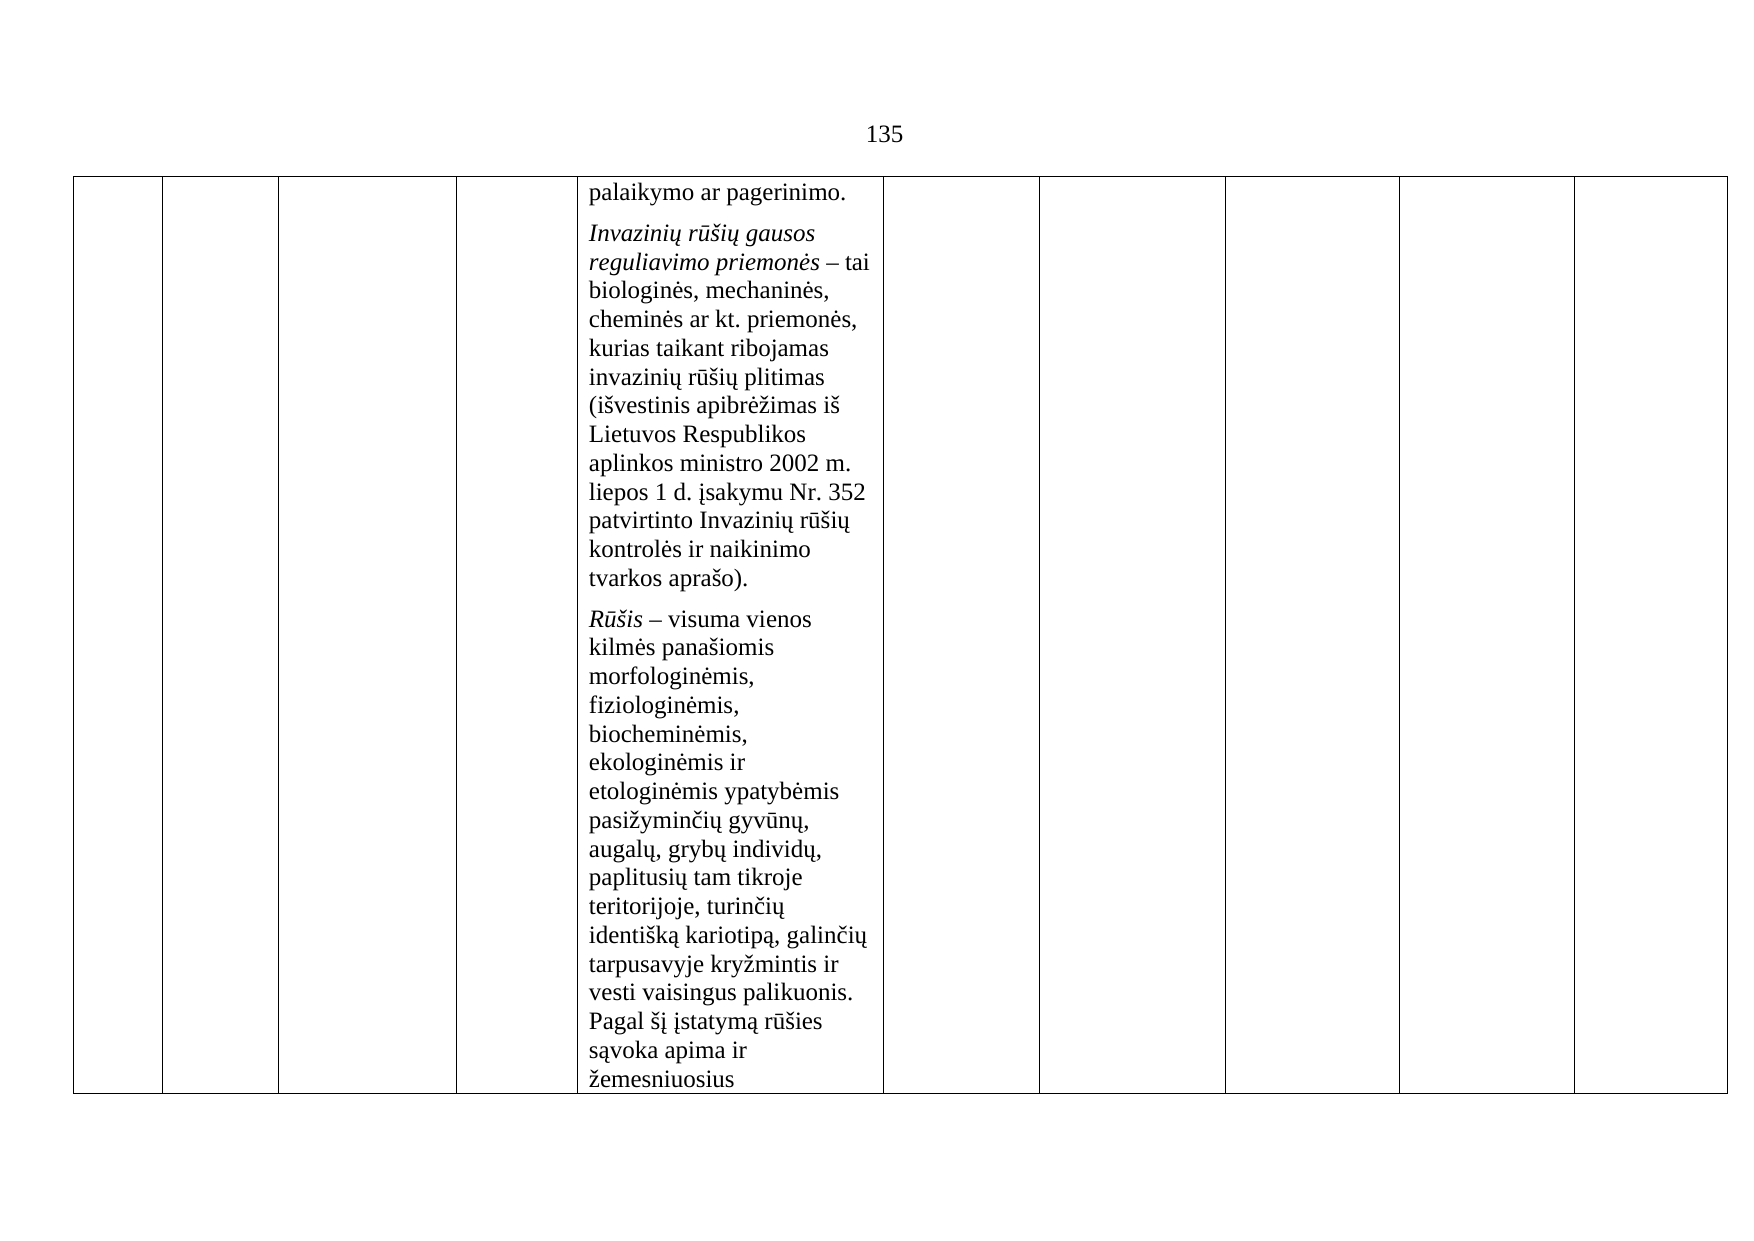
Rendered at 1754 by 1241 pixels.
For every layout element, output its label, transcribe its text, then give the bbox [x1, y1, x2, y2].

table_cell palaikymo ar pagerinimo. Invazinių rūšių gausos reguliavimo priemonės – tai biologinės, mechaninės, cheminės ar kt. priemonės, kurias taikant ribojamas invazinių rūšių plitimas (išvestinis apibrėžimas iš Lietuvos Respublikos aplinkos ministro 2002 m. liepos 1 d. įsakymu Nr. 352 patvirtinto Invazinių rūšių kontrolės ir naikinimo tvarkos aprašo). Rūšis – visuma vienos kilmės panašiomis morfologinėmis, fiziologinėmis, biocheminėmis, ekologinėmis ir etologinėmis ypatybėmis pasižyminčių gyvūnų, augalų, grybų individų, paplitusių tam tikroje teritorijoje, turinčių identišką kariotipą, galinčių tarpusavyje kryžmintis ir vesti vaisingus palikuonis. Pagal šį įstatymą rūšies sąvoka apima ir žemesniuosius [578, 177, 883, 1092]
table_cell [1575, 177, 1727, 1092]
table_cell [163, 177, 278, 1092]
table_cell [74, 177, 162, 1092]
table_cell [1400, 177, 1574, 1092]
table_cell [1226, 177, 1399, 1092]
table_cell [279, 177, 456, 1092]
table_cell [457, 177, 577, 1092]
table_cell [884, 177, 1039, 1092]
table_cell [1040, 177, 1225, 1092]
